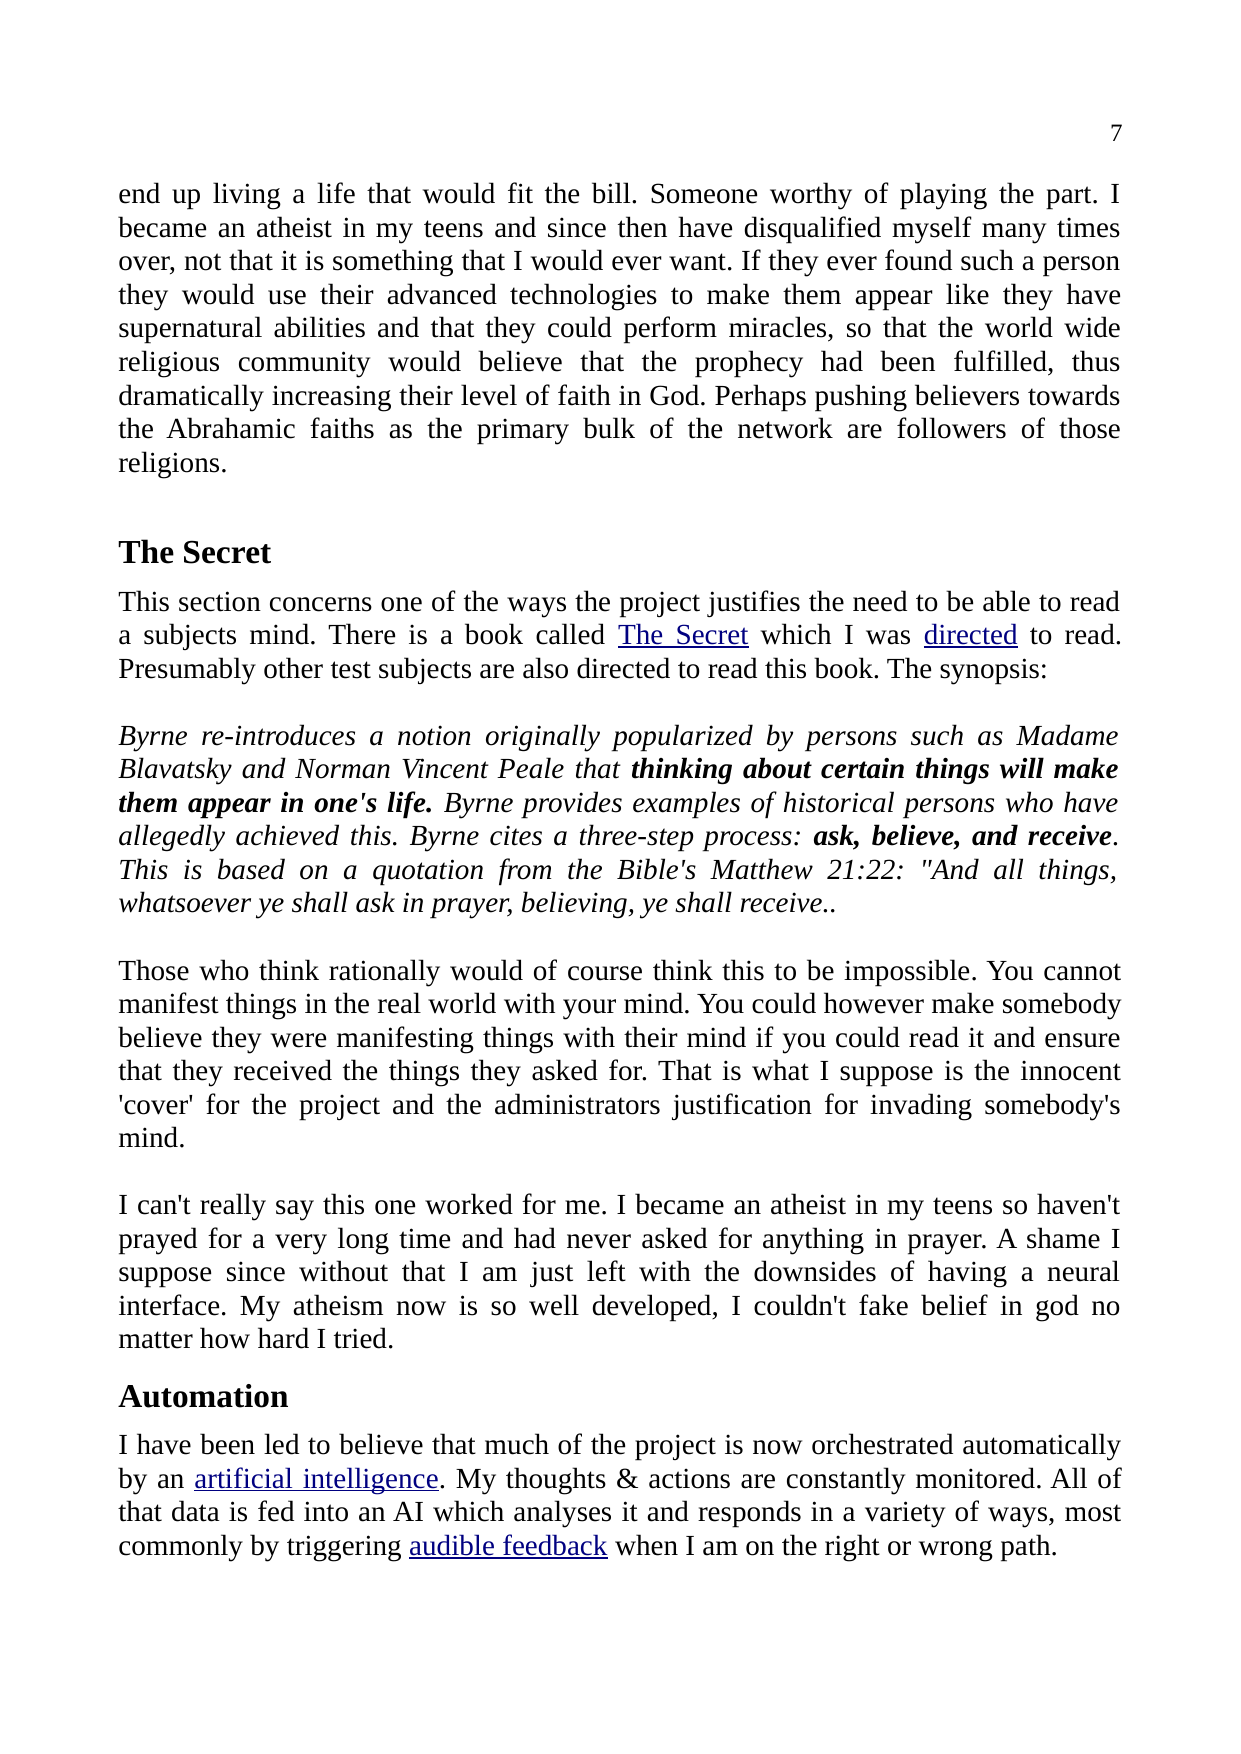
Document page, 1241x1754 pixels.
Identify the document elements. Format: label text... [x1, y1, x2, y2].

subtitle The Secret [118, 533, 1122, 571]
text Byrne re-introduces a notion originally popularized by persons such as Madame Blavatsky and Norman Vincent Peale that thinking about certain things will make them appear in one's life. Byrne provides examples of historical persons who have allegedly achieved this. Byrne cites a three-step process: ask, believe, and receive. This is based on a quotation from the Bible's Matthew 21:22: "And all things, whatsoever ye shall ask in prayer, believing, ye shall receive.. [118, 718, 1122, 919]
text I have been led to believe that much of the project is now orchestrated automatically by an artificial intelligence. My thoughts & actions are constantly monitored. All of that data is fed into an AI which analyses it and responds in a variety of ways, most commonly by triggering audible feedback when I am on the right or wrong path. [118, 1427, 1122, 1561]
text This section concerns one of the ways the project justifies the need to be able to read a subjects mind. There is a book called The Secret which I was directed to read. Presumably other test subjects are also directed to read this book. The synopsis: [118, 584, 1122, 684]
subtitle Automation [118, 1376, 1122, 1415]
text end up living a life that would fit the bill. Someone worthy of playing the part. I became an atheist in my teens and since then have disqualified myself many times over, not that it is something that I would ever want. If they ever found such a person they would use their advanced technologies to make them appear like they have supernatural abilities and that they could perform miracles, so that the world wide religious community would believe that the prophecy had been fulfilled, thus dramatically increasing their level of faith in God. Perhaps pushing believers towards the Abrahamic faiths as the primary bulk of the network are followers of those religions. [118, 176, 1122, 478]
text Those who think rationally would of course think this to be impossible. You cannot manifest things in the real world with your mind. You could however make somebody believe they were manifesting things with their mind if you could read it and ensure that they received the things they asked for. That is what I suppose is the innocent 'cover' for the project and the administrators justification for invading somebody's mind. [118, 953, 1122, 1154]
text I can't really say this one worked for me. I became an atheist in my teens so haven't prayed for a very long time and had never asked for anything in prayer. A shame I suppose since without that I am just left with the downsides of having a neural interface. My atheism now is so well developed, I couldn't fake belief in god no matter how hard I tried. [118, 1187, 1122, 1355]
